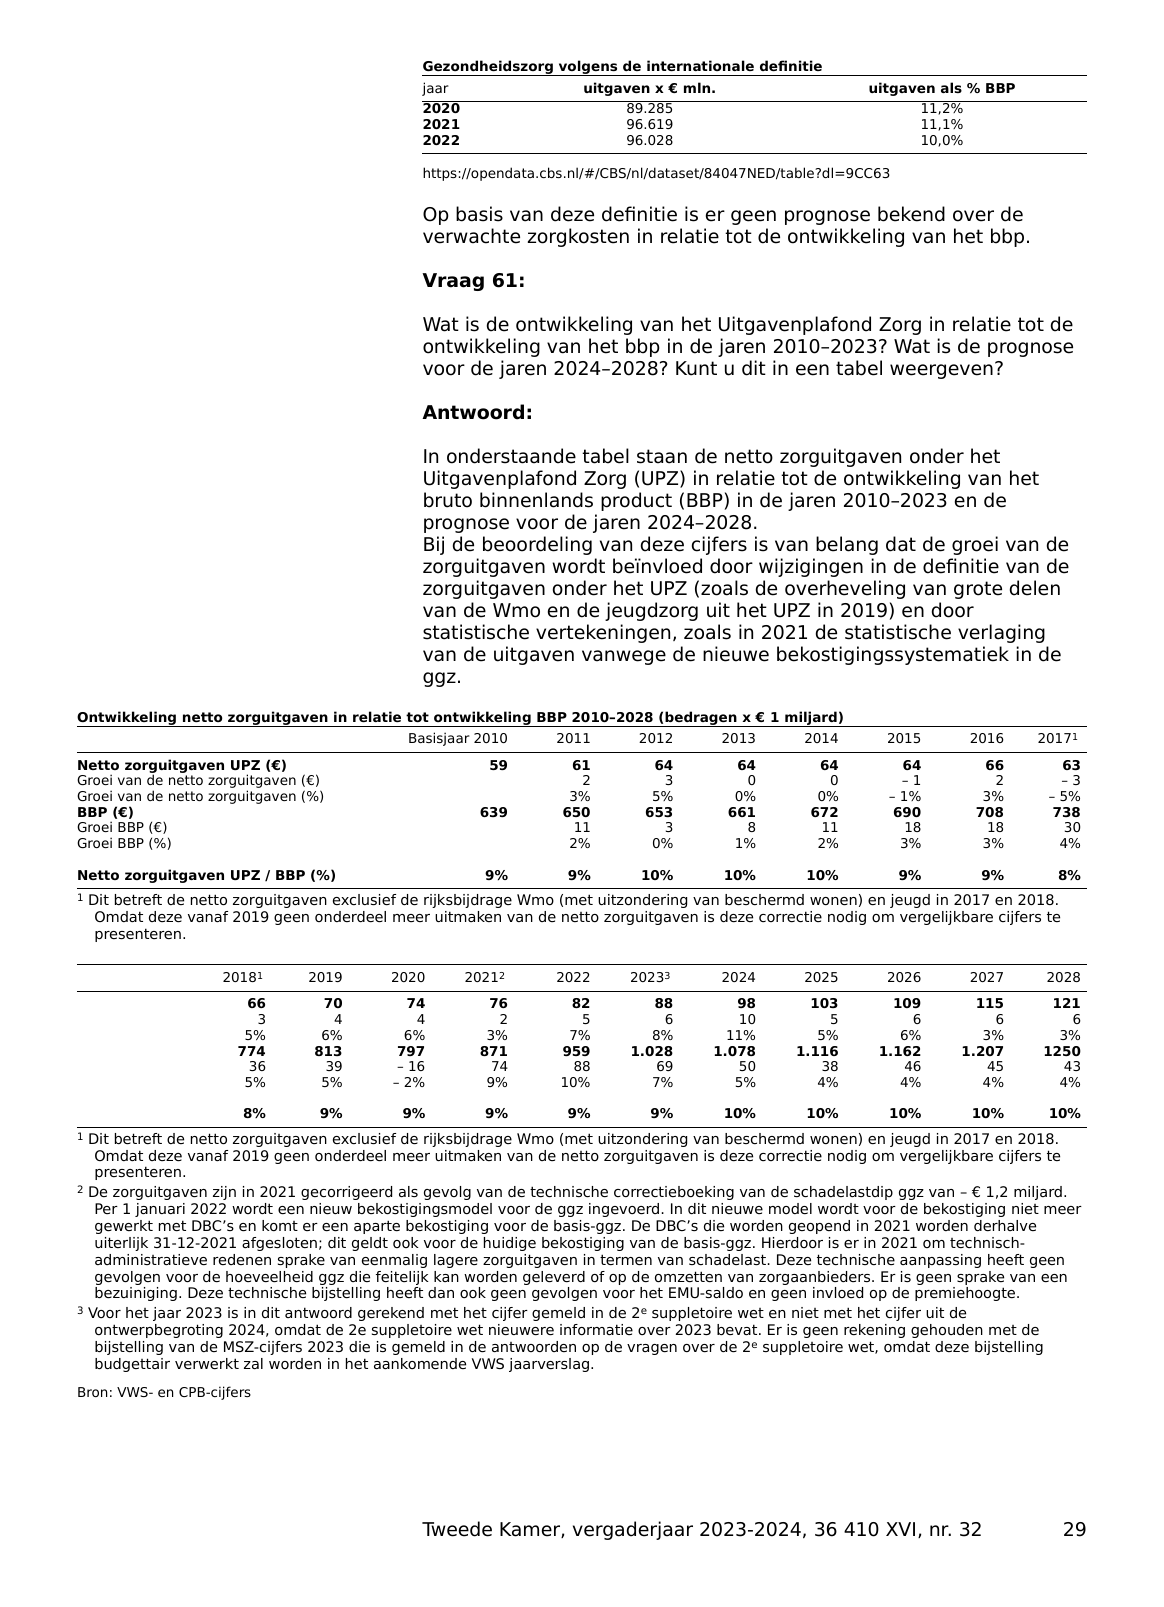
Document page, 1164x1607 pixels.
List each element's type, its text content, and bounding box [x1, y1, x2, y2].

table_cell 2% [762, 836, 844, 852]
table_cell 4% [1010, 1075, 1087, 1091]
table_cell 6 [927, 1012, 1010, 1028]
table_cell 121 [1010, 992, 1087, 1012]
table_cell [1010, 852, 1087, 867]
table_cell 3% [927, 789, 1010, 804]
table_cell 813 [266, 1044, 348, 1059]
table_cell 774 [77, 1044, 266, 1059]
table_cell 871 [431, 1044, 514, 1059]
table_cell 36 [77, 1059, 266, 1075]
table_cell [366, 789, 514, 804]
subtitle Antwoord: [422, 402, 1087, 424]
table_cell 89.285 [502, 102, 797, 117]
table_cell BBP (€) [77, 805, 366, 820]
table_cell 2% [514, 836, 596, 852]
table_cell 43 [1010, 1059, 1087, 1075]
table_cell – 3 [1010, 773, 1087, 789]
table_cell 1.078 [679, 1044, 762, 1059]
table_cell 74 [431, 1059, 514, 1075]
table_header 2028 [1010, 965, 1087, 991]
table_cell 8% [1010, 868, 1087, 888]
table_cell 10 [679, 1012, 762, 1028]
table_header 20212 [431, 965, 514, 991]
table_cell jaar [422, 76, 502, 101]
table_cell 8% [596, 1028, 679, 1043]
table_cell uitgaven als % BBP [797, 76, 1087, 101]
table_cell 4% [1010, 836, 1087, 852]
table_cell 0% [679, 789, 762, 804]
table_cell 76 [431, 992, 514, 1012]
table_cell 0% [596, 836, 679, 852]
table_cell 4 [266, 1012, 348, 1028]
table_cell 4% [762, 1075, 844, 1091]
table_cell [762, 852, 844, 867]
table_cell [366, 852, 514, 867]
table_cell 46 [844, 1059, 927, 1075]
table_cell 5 [514, 1012, 596, 1028]
table_cell 4% [927, 1075, 1010, 1091]
table_cell 11,2% [797, 102, 1087, 117]
table_header 2022 [514, 965, 596, 991]
table_cell 3% [1010, 1028, 1087, 1043]
table_cell 9% [431, 1106, 514, 1127]
table_cell 738 [1010, 805, 1087, 820]
table_cell 9% [366, 868, 514, 888]
table_cell 2013 [679, 727, 762, 752]
table_cell [844, 1091, 927, 1106]
table_cell 11 [514, 820, 596, 836]
table_cell 5% [596, 789, 679, 804]
table_cell 2 [927, 773, 1010, 789]
table_cell 3 [596, 820, 679, 836]
table_cell 3% [927, 836, 1010, 852]
table_cell 2021 [422, 117, 502, 132]
table_cell [679, 852, 762, 867]
table_cell 3 [77, 1012, 266, 1028]
table_cell [762, 1091, 844, 1106]
table_cell 5% [77, 1075, 266, 1091]
table_cell 30 [1010, 820, 1087, 836]
table_header 2019 [266, 965, 348, 991]
table_cell 20171 [1010, 727, 1087, 752]
table_cell 1.028 [596, 1044, 679, 1059]
table_header Ontwikkeling netto zorguitgaven in relatie tot ontwikkeling BBP 2010–2028 (bedragen x € 1 miljard) [77, 710, 1087, 726]
table_cell [514, 1091, 596, 1106]
table_cell [266, 1091, 348, 1106]
table_cell – 2% [348, 1075, 431, 1091]
table_cell [845, 852, 927, 867]
table_cell 9% [514, 1106, 596, 1127]
table_cell [596, 852, 679, 867]
table_cell 11,1% [797, 117, 1087, 132]
table_cell https://opendata.cbs.nl/#/CBS/nl/dataset/84047NED/table?dl=9CC63 [422, 154, 1087, 181]
table_cell 672 [762, 805, 844, 820]
table_cell 9% [927, 868, 1010, 888]
table_cell 59 [366, 753, 514, 773]
table_cell 6 [1010, 1012, 1087, 1028]
table_cell 5% [77, 1028, 266, 1043]
table_cell Groei BBP (€) [77, 820, 366, 836]
table_cell 0% [762, 789, 844, 804]
table_cell 82 [514, 992, 596, 1012]
table_cell 64 [845, 753, 927, 773]
table_cell Groei van de netto zorguitgaven (%) [77, 789, 366, 804]
table_cell [679, 1091, 762, 1106]
table_cell 3% [845, 836, 927, 852]
table_cell 98 [679, 992, 762, 1012]
table_cell 2015 [845, 727, 927, 752]
table_cell 5% [762, 1028, 844, 1043]
table_cell 5% [679, 1075, 762, 1091]
table_cell 9% [514, 868, 596, 888]
table_cell 3 [596, 773, 679, 789]
table_cell 63 [1010, 753, 1087, 773]
table_cell [596, 1091, 679, 1106]
table_cell 1% [679, 836, 762, 852]
table_cell 61 [514, 753, 596, 773]
table_cell 1.162 [844, 1044, 927, 1059]
table_cell 1250 [1010, 1044, 1087, 1059]
table_cell 39 [266, 1059, 348, 1075]
table_cell 7% [596, 1075, 679, 1091]
table_cell 10% [679, 1106, 762, 1127]
table_cell 9% [845, 868, 927, 888]
table_cell 96.619 [502, 117, 797, 132]
text Bij de beoordeling van deze cijfers is van belang dat de groei van de zorguitgaven wordt beïnvloed door wijzigingen in de definitie van de zorguitgaven onder het UPZ (zoals de overheveling van grote delen van de Wmo en de jeugdzorg uit het UPZ in 2019) en door statistische vertekeningen, zoals in 2021 de statistische verlaging van de uitgaven vanwege de nieuwe bekostigingssystematiek in de ggz. [422, 534, 1087, 688]
table_cell 2022 [422, 133, 502, 153]
table_cell 9% [266, 1106, 348, 1127]
table_cell 96.028 [502, 133, 797, 153]
table_cell 8% [77, 1106, 266, 1127]
table_cell 2014 [762, 727, 844, 752]
table_cell [1010, 1091, 1087, 1106]
table_cell 18 [927, 820, 1010, 836]
table_cell 10,0% [797, 133, 1087, 153]
table_cell [366, 820, 514, 836]
table_header 2026 [844, 965, 927, 991]
table_cell 4% [844, 1075, 927, 1091]
table_cell [431, 1091, 514, 1106]
table_header Gezondheidszorg volgens de internationale definitie [422, 59, 1087, 75]
table_header 2027 [927, 965, 1010, 991]
table_cell 3% [431, 1028, 514, 1043]
text In onderstaande tabel staan de netto zorguitgaven onder het Uitgavenplafond Zorg (UPZ) in relatie tot de ontwikkeling van het bruto binnenlands product (BBP) in de jaren 2010–2023 en de prognose voor de jaren 2024–2028. [422, 446, 1087, 534]
table_cell 10% [1010, 1106, 1087, 1127]
table_header 20181 [77, 965, 266, 991]
table_cell 8 [679, 820, 762, 836]
table_cell 5% [266, 1075, 348, 1091]
table_cell 10% [679, 868, 762, 888]
table_cell 66 [927, 753, 1010, 773]
table_cell 9% [348, 1106, 431, 1127]
table_cell Netto zorguitgaven UPZ (€) [77, 753, 366, 773]
table_cell 661 [679, 805, 762, 820]
table_cell 69 [596, 1059, 679, 1075]
table_cell 690 [845, 805, 927, 820]
table_cell 650 [514, 805, 596, 820]
table_cell 2 [431, 1012, 514, 1028]
table_cell 3% [514, 789, 596, 804]
table_cell 6% [266, 1028, 348, 1043]
table_cell Basisjaar 2010 [366, 727, 514, 752]
table_cell [366, 836, 514, 852]
table_cell – 1% [845, 789, 927, 804]
table_cell [77, 1091, 266, 1106]
table_cell 10% [514, 1075, 596, 1091]
table_cell 88 [596, 992, 679, 1012]
table_cell 10% [762, 868, 844, 888]
table_header 2024 [679, 965, 762, 991]
subtitle Vraag 61: [422, 270, 1087, 292]
table_cell 6 [596, 1012, 679, 1028]
table_cell 10% [927, 1106, 1010, 1127]
table_cell 1 Dit betreft de netto zorguitgaven exclusief de rijksbijdrage Wmo (met uitzondering van beschermd wonen) en jeugd in 2017 en 2018. Omdat deze vanaf 2019 geen onderdeel meer uitmaken van de netto zorguitgaven is deze correctie nodig om vergelijkbare cijfers te presenteren. 2 De zorguitgaven zijn in 2021 gecorrigeerd als gevolg van de technische correctieboeking van de schadelastdip ggz van – € 1,2 miljard. Per 1 januari 2022 wordt een nieuw bekostigingsmodel voor de ggz ingevoerd. In dit nieuwe model wordt voor de bekostiging niet meer gewerkt met DBC’s en komt er een aparte bekostiging voor de basis-ggz. De DBC’s die worden geopend in 2021 worden derhalve uiterlijk 31-12-2021 afgesloten; dit geldt ook voor de huidige bekostiging van de basis-ggz. Hierdoor is er in 2021 om technisch-administratieve redenen sprake van eenmalig lagere zorguitgaven in termen van schadelast. Deze technische aanpassing heeft geen gevolgen voor de hoeveelheid ggz die feitelijk kan worden geleverd of op de omzetten van zorgaanbieders. Er is geen sprake van een bezuiniging. Deze technische bijstelling heeft dan ook geen gevolgen voor het EMU-saldo en geen invloed op de premiehoogte. 3 Voor het jaar 2023 is in dit antwoord gerekend met het cijfer gemeld in de 2e suppletoire wet en niet met het cijfer uit de ontwerpbegroting 2024, omdat de 2e suppletoire wet nieuwere informatie over 2023 bevat. Er is geen rekening gehouden met de bijstelling van de MSZ-cijfers 2023 die is gemeld in de antwoorden op de vragen over de 2e suppletoire wet, omdat deze bijstelling budgettair verwerkt zal worden in het aankomende VWS jaarverslag. Bron: VWS- en CPB-cijfers [77, 1128, 1087, 1400]
table_cell 2020 [422, 102, 502, 117]
table_cell Groei BBP (%) [77, 836, 366, 852]
table_cell 2 [514, 773, 596, 789]
table_cell 797 [348, 1044, 431, 1059]
table_cell 959 [514, 1044, 596, 1059]
table_cell 639 [366, 805, 514, 820]
table_cell 10% [762, 1106, 844, 1127]
table_cell 708 [927, 805, 1010, 820]
table_header 2025 [762, 965, 844, 991]
table_cell [348, 1091, 431, 1106]
table_cell 115 [927, 992, 1010, 1012]
table_cell 11 [762, 820, 844, 836]
table_cell 5 [762, 1012, 844, 1028]
table_cell 1.207 [927, 1044, 1010, 1059]
table_cell 3% [927, 1028, 1010, 1043]
table_cell 6% [348, 1028, 431, 1043]
table_cell 2011 [514, 727, 596, 752]
table_cell 2012 [596, 727, 679, 752]
table_cell 103 [762, 992, 844, 1012]
table_cell 64 [596, 753, 679, 773]
table_cell 10% [596, 868, 679, 888]
table_cell uitgaven x € mln. [502, 76, 797, 101]
text Op basis van deze definitie is er geen prognose bekend over de verwachte zorgkosten in relatie tot de ontwikkeling van het bbp. [422, 203, 1087, 247]
table_cell 7% [514, 1028, 596, 1043]
table_cell 6 [844, 1012, 927, 1028]
table_cell 88 [514, 1059, 596, 1075]
table_cell [514, 852, 596, 867]
table_cell 9% [596, 1106, 679, 1127]
table_cell [77, 852, 366, 867]
table_cell 70 [266, 992, 348, 1012]
table_cell [366, 773, 514, 789]
table_cell 2016 [927, 727, 1010, 752]
table_cell 0 [679, 773, 762, 789]
table_cell 66 [77, 992, 266, 1012]
table_cell 10% [844, 1106, 927, 1127]
table_cell 45 [927, 1059, 1010, 1075]
table_cell 64 [762, 753, 844, 773]
table_cell – 1 [845, 773, 927, 789]
table_cell 1.116 [762, 1044, 844, 1059]
table_cell 50 [679, 1059, 762, 1075]
table_cell 11% [679, 1028, 762, 1043]
table_header 2020 [348, 965, 431, 991]
table_cell 0 [762, 773, 844, 789]
table_cell [927, 852, 1010, 867]
table_cell 74 [348, 992, 431, 1012]
table_cell Groei van de netto zorguitgaven (€) [77, 773, 366, 789]
table_cell – 5% [1010, 789, 1087, 804]
table_cell Netto zorguitgaven UPZ / BBP (%) [77, 868, 366, 888]
table_cell 64 [679, 753, 762, 773]
text Wat is de ontwikkeling van het Uitgavenplafond Zorg in relatie tot de ontwikkeling van het bbp in de jaren 2010–2023? Wat is de prognose voor de jaren 2024–2028? Kunt u dit in een tabel weergeven? [422, 314, 1087, 380]
table_cell 109 [844, 992, 927, 1012]
table_cell – 16 [348, 1059, 431, 1075]
table_cell 653 [596, 805, 679, 820]
table_cell 6% [844, 1028, 927, 1043]
table_header 20233 [596, 965, 679, 991]
table_cell 9% [431, 1075, 514, 1091]
table_cell [927, 1091, 1010, 1106]
table_cell [77, 727, 366, 752]
table_cell 4 [348, 1012, 431, 1028]
table_cell 1 Dit betreft de netto zorguitgaven exclusief de rijksbijdrage Wmo (met uitzondering van beschermd wonen) en jeugd in 2017 en 2018. Omdat deze vanaf 2019 geen onderdeel meer uitmaken van de netto zorguitgaven is deze correctie nodig om vergelijkbare cijfers te presenteren. [77, 889, 1087, 942]
table_cell 18 [845, 820, 927, 836]
table_cell 38 [762, 1059, 844, 1075]
